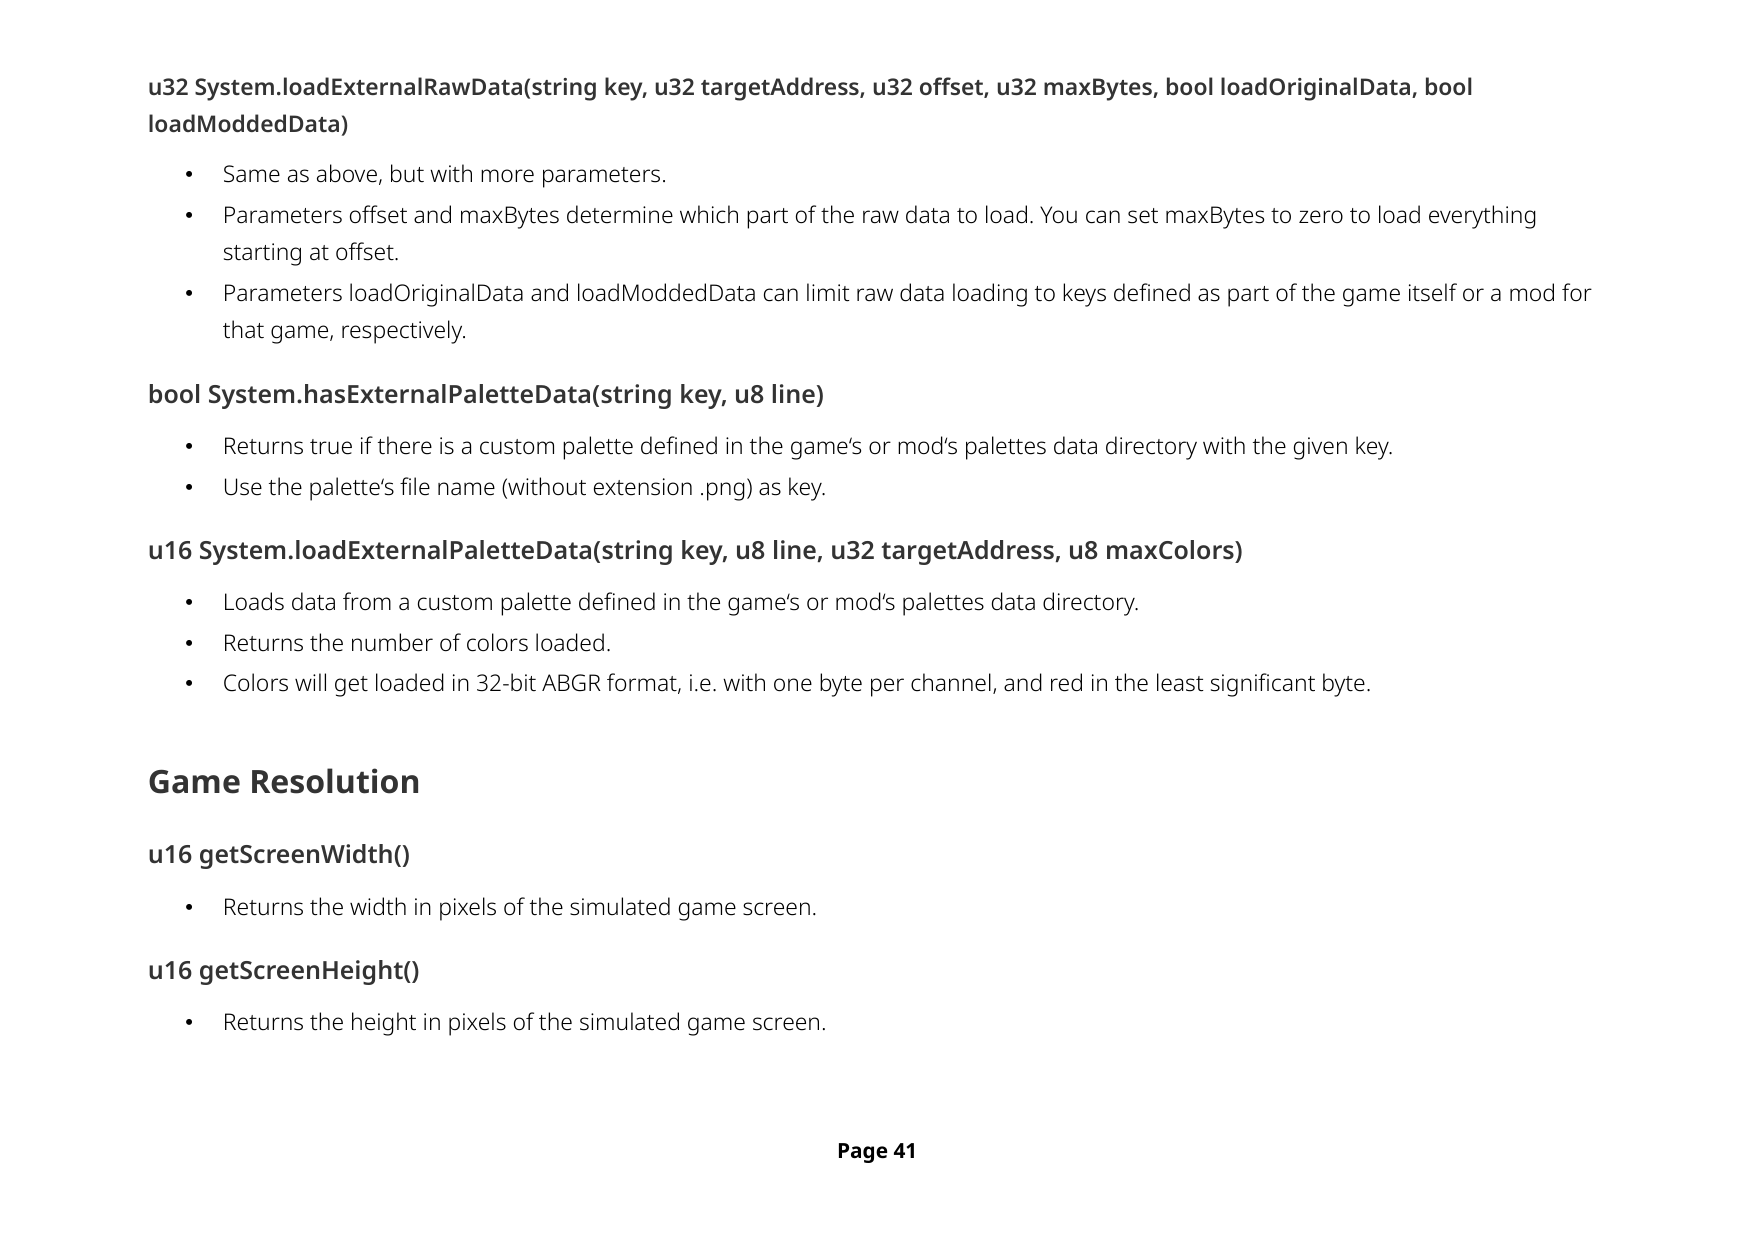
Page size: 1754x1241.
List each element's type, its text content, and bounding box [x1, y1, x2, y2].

list Returns the width in pixels of the simulated game screen. [185, 890, 1606, 922]
subtitle bool System.hasExternalPaletteData(string key, u8 line) [148, 377, 1606, 411]
list Colors will get loaded in 32-bit ABGR format, i.e. with one byte per channel, and red in the least significant byte. [185, 667, 1606, 698]
subtitle u32 System.loadExternalRawData(string key, u32 targetAddress, u32 offset, u32 maxBytes, bool loadOriginalData, bool loadModdedData) [148, 71, 1606, 139]
list Returns the height in pixels of the simulated game screen. [185, 1006, 1606, 1037]
list Loads data from a custom palette defined in the game‘s or mod‘s palettes data directory. [185, 586, 1606, 617]
list Same as above, but with more parameters. [185, 158, 1606, 189]
subtitle Game Resolution [148, 759, 1606, 803]
subtitle u16 getScreenWidth() [148, 837, 1606, 871]
list Parameters loadOriginalData and loadModdedData can limit raw data loading to keys defined as part of the game itself or a mod for that game, respectively. [185, 277, 1606, 345]
list Use the palette‘s file name (without extension .png) as key. [185, 470, 1606, 502]
list Parameters offset and maxBytes determine which part of the raw data to load. You can set maxBytes to zero to load everything starting at offset. [185, 199, 1606, 267]
list Returns the number of colors loaded. [185, 627, 1606, 658]
list Returns true if there is a custom palette defined in the game‘s or mod‘s palettes data directory with the given key. [185, 430, 1606, 461]
subtitle u16 getScreenHeight() [148, 953, 1606, 987]
subtitle u16 System.loadExternalPaletteData(string key, u8 line, u32 targetAddress, u8 maxColors) [148, 533, 1606, 567]
